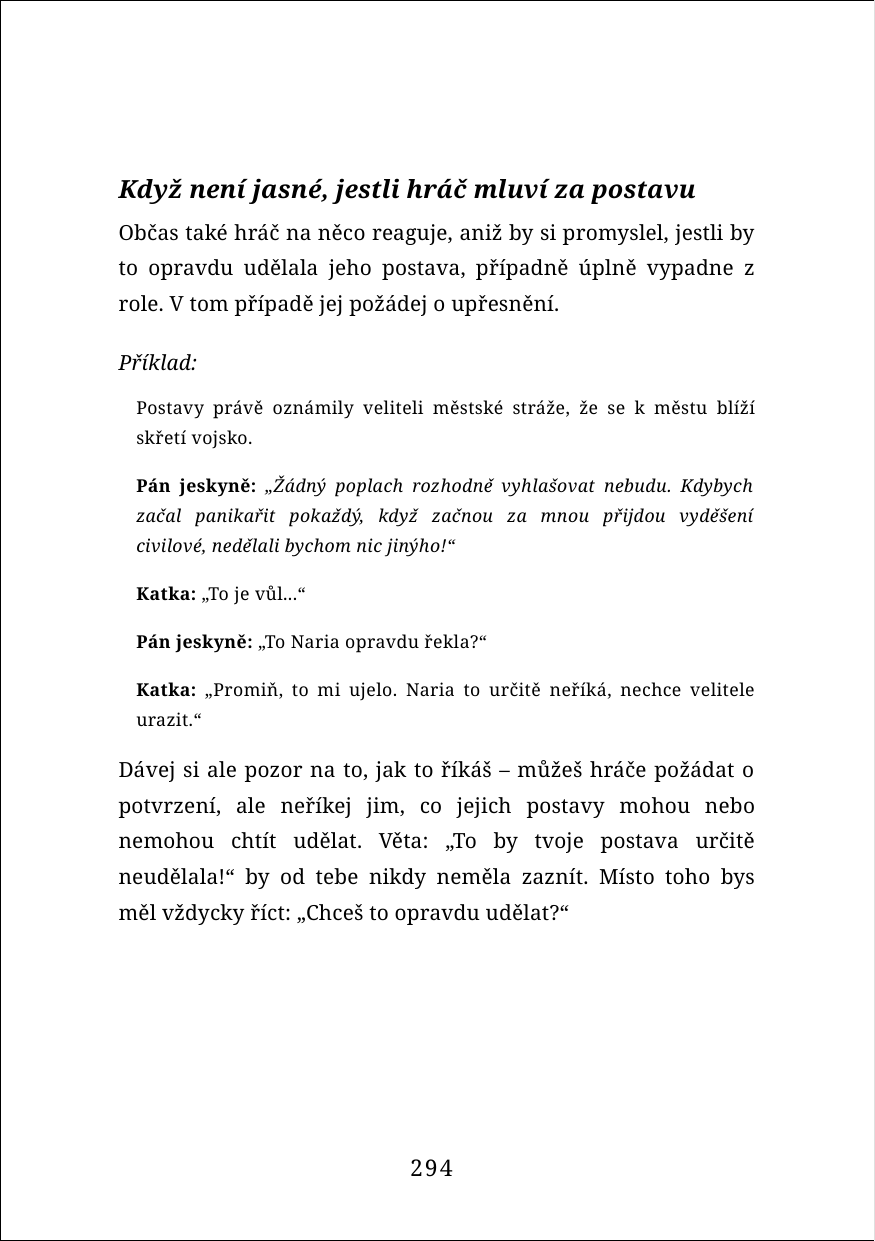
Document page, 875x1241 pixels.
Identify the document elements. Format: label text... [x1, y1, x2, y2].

text Postavy právě oznámily veliteli městské stráže, že se k městu blíží skřetí vojsko. [136, 395, 756, 449]
text Pán jeskyně: „Žádný poplach rozhodně vyhlašovat nebudu. Kdybych začal panikařit pokaždý, když začnou za mnou přijdou vyděšení civilové, nedělali bychom nic jinýho!“ [136, 473, 756, 558]
text Příklad: [118, 348, 756, 376]
text Občas také hráč na něco reaguje, aniž by si promyslel, jestli by to opravdu udělala jeho postava, případně úplně vypadne z role. V tom případě jej požádej o upřesnění. [118, 218, 756, 317]
text Katka: „To je vůl...“ [136, 582, 756, 606]
subtitle Když není jasné, jestli hráč mluví za postavu [118, 172, 756, 206]
text Pán jeskyně: „To Naria opravdu řekla?“ [136, 629, 756, 654]
text Katka: „Promiň, to mi ujelo. Naria to určitě neříká, nechce velitele urazit.“ [136, 677, 756, 732]
text Dávej si ale pozor na to, jak to říkáš – můžeš hráče požádat o potvrzení, ale neříkej jim, co jejich postavy mohou nebo nemohou chtít udělat. Věta: „To by tvoje postava určitě neudělala!“ by od tebe nikdy neměla zaznít. Místo toho bys měl vždycky říct: „Chceš to opravdu udělat?“ [118, 756, 756, 926]
